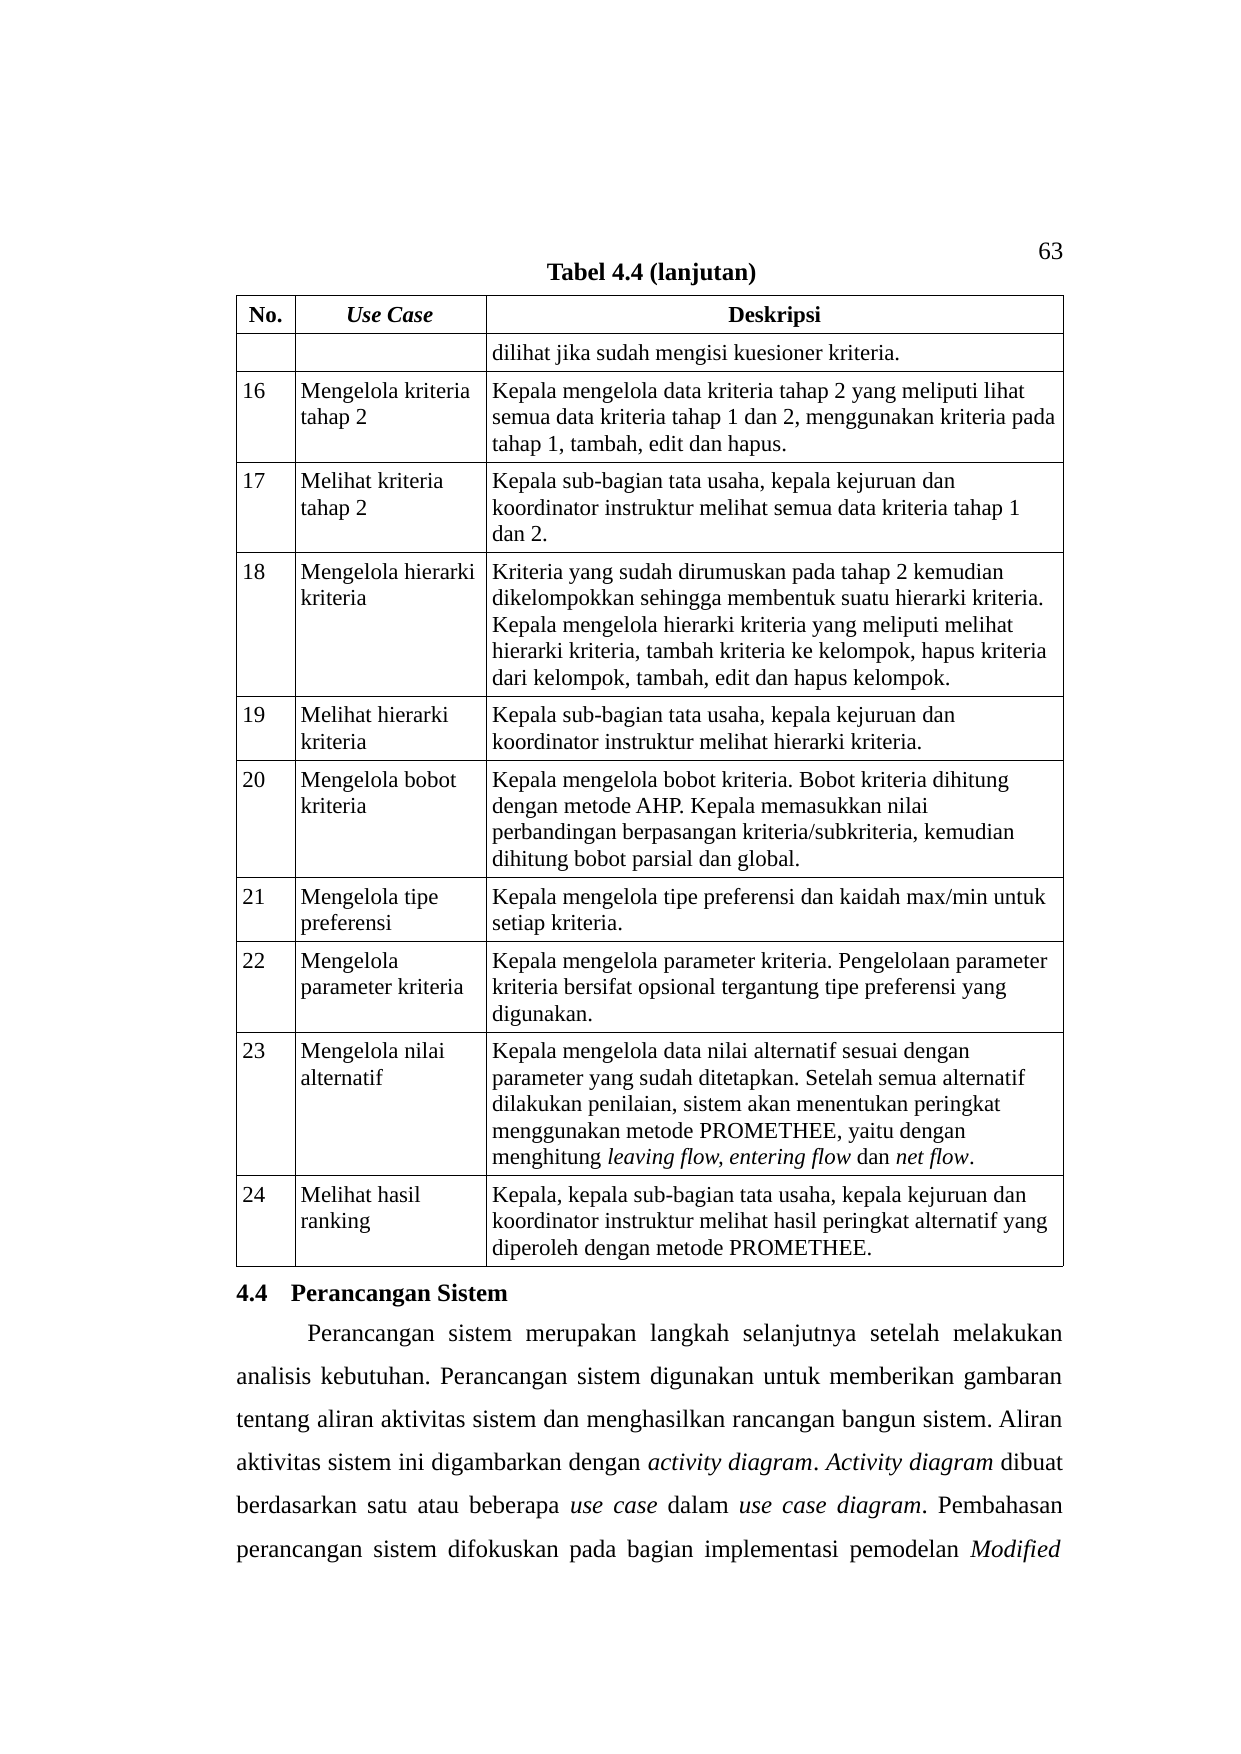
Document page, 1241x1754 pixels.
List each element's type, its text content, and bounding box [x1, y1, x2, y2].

table_cell [296, 334, 486, 371]
table_cell Mengelola parameter kriteria [296, 942, 486, 1032]
table_cell Melihat kriteria tahap 2 [296, 463, 486, 552]
table_cell Melihat hasil ranking [296, 1176, 486, 1266]
table_header No. [237, 296, 295, 333]
table_cell Kepala mengelola data nilai alternatif sesuai dengan parameter yang sudah ditetapkan. Setelah semua alternatif dilakukan penilaian, sistem akan menentukan peringkat menggunakan metode PROMETHEE, yaitu dengan menghitung leaving flow, entering flow dan net flow. [487, 1033, 1063, 1175]
table_cell Mengelola nilai alternatif [296, 1033, 486, 1175]
table_cell 16 [237, 372, 295, 462]
table_cell Kepala sub-bagian tata usaha, kepala kejuruan dan koordinator instruktur melihat semua data kriteria tahap 1 dan 2. [487, 463, 1063, 552]
table_cell Mengelola bobot kriteria [296, 761, 486, 877]
table_cell 18 [237, 553, 295, 696]
table_header Deskripsi [487, 296, 1063, 333]
table_cell Melihat hierarki kriteria [296, 697, 486, 760]
table_cell Kepala mengelola parameter kriteria. Pengelolaan parameter kriteria bersifat opsional tergantung tipe preferensi yang digunakan. [487, 942, 1063, 1032]
table_cell 24 [237, 1176, 295, 1266]
table_cell 22 [237, 942, 295, 1032]
subtitle Perancangan sistem [236, 1278, 1063, 1306]
table_cell Kepala mengelola data kriteria tahap 2 yang meliputi lihat semua data kriteria tahap 1 dan 2, menggunakan kriteria pada tahap 1, tambah, edit dan hapus. [487, 372, 1063, 462]
table_cell Kepala mengelola tipe preferensi dan kaidah max/min untuk setiap kriteria. [487, 878, 1063, 941]
table_cell 21 [237, 878, 295, 941]
table_cell Mengelola tipe preferensi [296, 878, 486, 941]
table_cell 23 [237, 1033, 295, 1175]
table_cell Kepala mengelola bobot kriteria. Bobot kriteria dihitung dengan metode AHP. Kepala memasukkan nilai perbandingan berpasangan kriteria/subkriteria, kemudian dihitung bobot parsial dan global. [487, 761, 1063, 877]
table_cell Kriteria yang sudah dirumuskan pada tahap 2 kemudian dikelompokkan sehingga membentuk suatu hierarki kriteria. Kepala mengelola hierarki kriteria yang meliputi melihat hierarki kriteria, tambah kriteria ke kelompok, hapus kriteria dari kelompok, tambah, edit dan hapus kelompok. [487, 553, 1063, 696]
table_cell dilihat jika sudah mengisi kuesioner kriteria. [487, 334, 1063, 371]
table_cell 17 [237, 463, 295, 552]
table_cell Kepala sub-bagian tata usaha, kepala kejuruan dan koordinator instruktur melihat hierarki kriteria. [487, 697, 1063, 760]
table_cell 20 [237, 761, 295, 877]
table_cell [237, 334, 295, 371]
text Tabel 4.4 (lanjutan) [284, 257, 1019, 286]
table_header Use Case [296, 296, 486, 333]
text Perancangan sistem merupakan langkah selanjutnya setelah melakukan analisis kebutuhan. Perancangan sistem digunakan untuk memberikan gambaran tentang aliran aktivitas sistem dan menghasilkan rancangan bangun sistem. Aliran aktivitas sistem ini digambarkan dengan activity diagram. Activity diagram dibuat berdasarkan satu atau beberapa use case dalam use case diagram. Pembahasan perancangan sistem difokuskan pada bagian implementasi pemodelan Modified [236, 1318, 1063, 1562]
table_cell Kepala, kepala sub-bagian tata usaha, kepala kejuruan dan koordinator instruktur melihat hasil peringkat alternatif yang diperoleh dengan metode PROMETHEE. [487, 1176, 1063, 1266]
table_cell 19 [237, 697, 295, 760]
table_cell Mengelola kriteria tahap 2 [296, 372, 486, 462]
table_cell Mengelola hierarki kriteria [296, 553, 486, 696]
